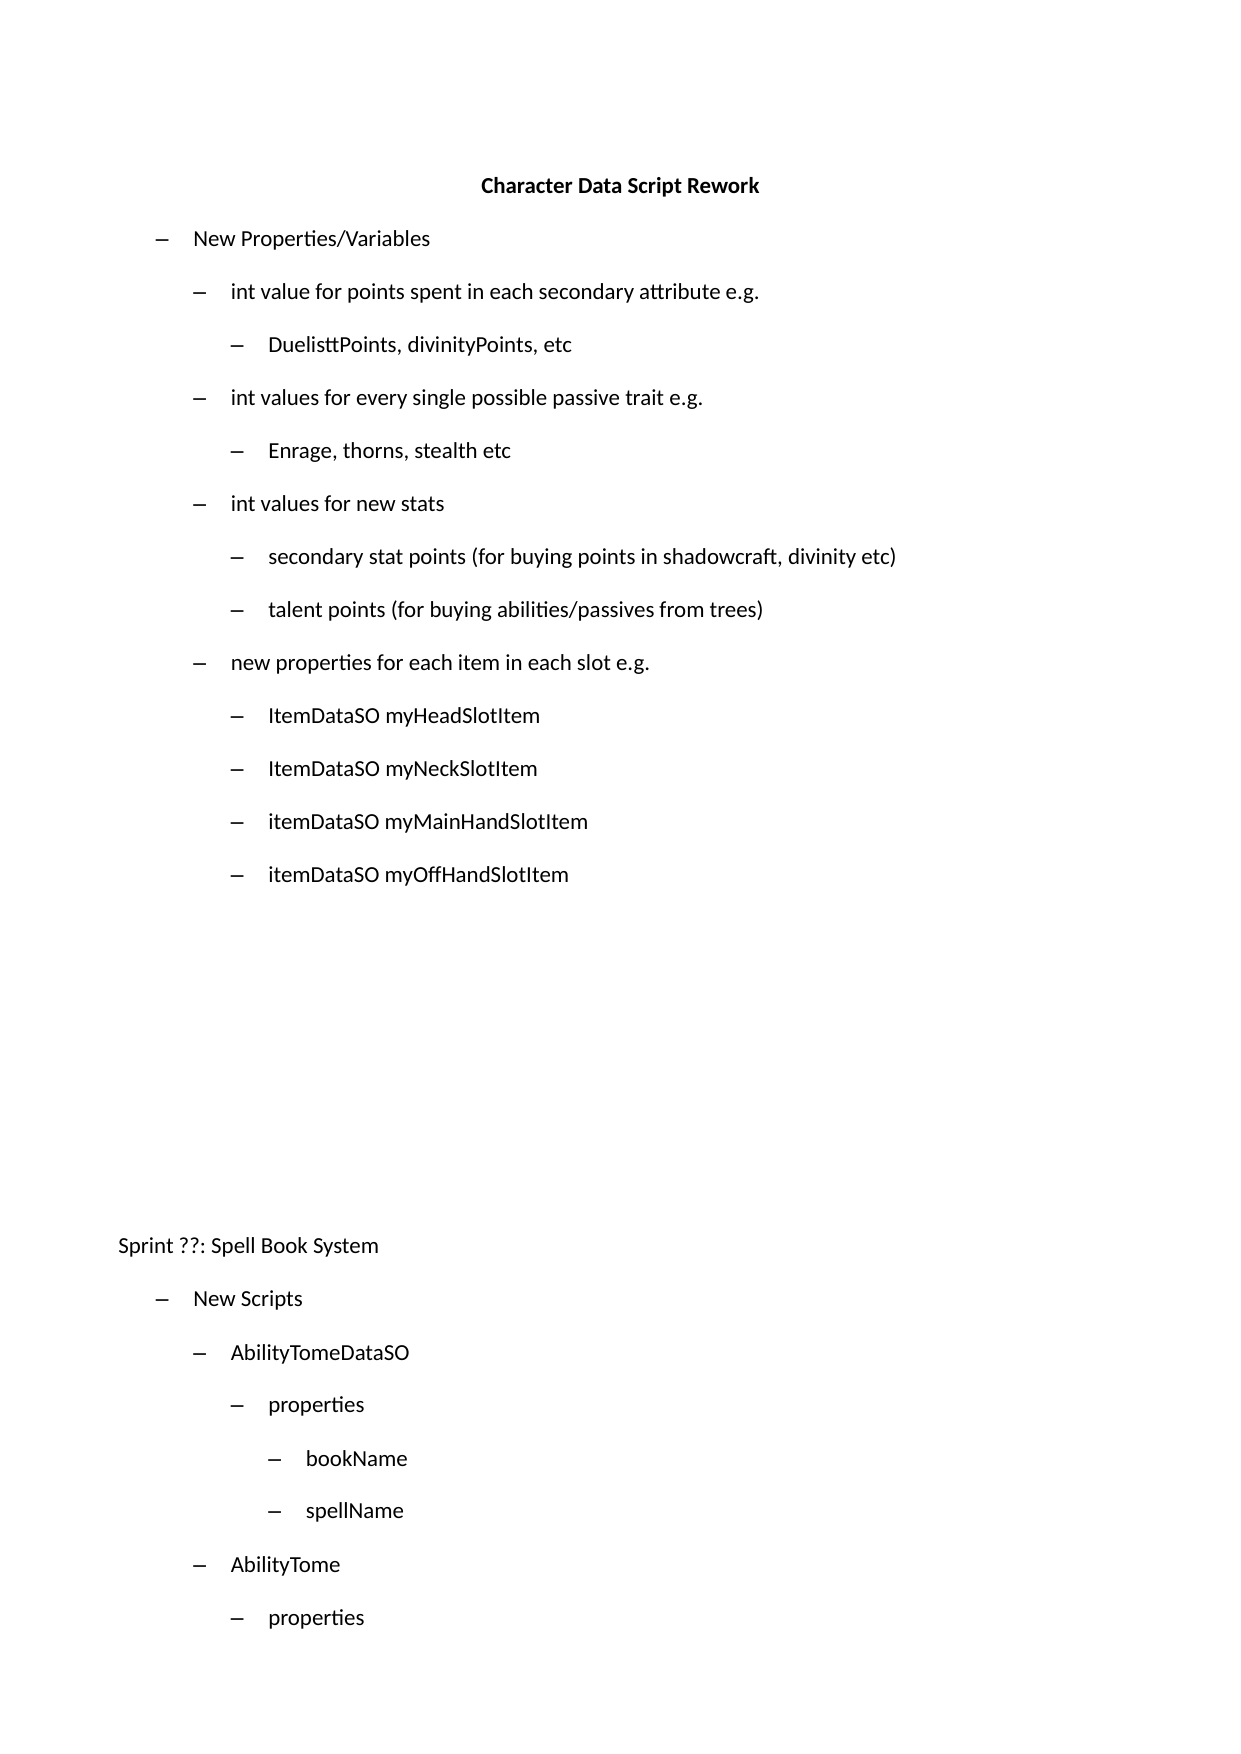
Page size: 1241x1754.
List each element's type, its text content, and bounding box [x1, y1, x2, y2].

list Enrage, thorns, stealth etc [231, 436, 1122, 464]
text Character Data Script Rework [118, 171, 1122, 199]
list New Scripts [156, 1284, 1122, 1313]
list properties [231, 1391, 1122, 1419]
list AbilityTome [193, 1550, 1122, 1578]
text Sprint ??: Spell Book System [118, 1232, 1122, 1259]
list ItemDataSO myNeckSlotItem [231, 754, 1122, 782]
list bookName [268, 1444, 1122, 1472]
list spellName [268, 1497, 1122, 1525]
list itemDataSO myOffHandSlotItem [231, 860, 1122, 888]
list new properties for each item in each slot e.g. [193, 648, 1122, 676]
list int value for points spent in each secondary attribute e.g. [193, 277, 1122, 305]
list AbilityTomeDataSO [193, 1338, 1122, 1366]
list DuelisttPoints, divinityPoints, etc [231, 330, 1122, 358]
list properties [231, 1603, 1122, 1631]
list talent points (for buying abilities/passives from trees) [231, 595, 1122, 623]
list secondary stat points (for buying points in shadowcraft, divinity etc) [231, 542, 1122, 570]
list int values for new stats [193, 489, 1122, 517]
list itemDataSO myMainHandSlotItem [231, 807, 1122, 835]
list ItemDataSO myHeadSlotItem [231, 701, 1122, 729]
list int values for every single possible passive trait e.g. [193, 383, 1122, 411]
list New Properties/Variables [156, 224, 1122, 252]
